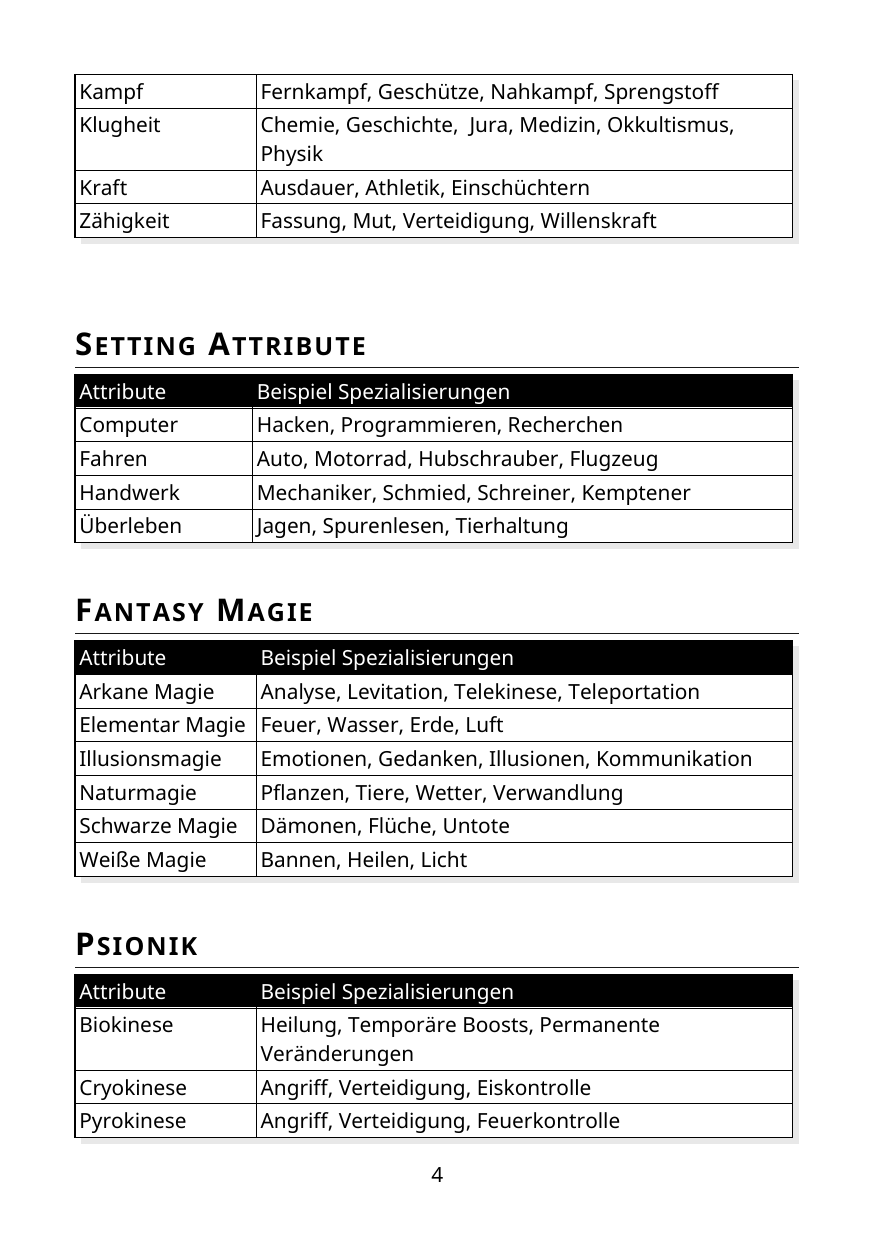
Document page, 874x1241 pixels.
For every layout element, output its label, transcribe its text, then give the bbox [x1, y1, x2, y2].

table_cell Angriff, Verteidigung, Eiskontrolle [257, 1071, 792, 1103]
table_cell Pflanzen, Tiere, Wetter, Verwandlung [257, 776, 792, 808]
table_cell Fernkampf, Geschütze, Nahkampf, Sprengstoff [257, 75, 792, 107]
table_cell Überleben [76, 510, 252, 542]
table_header Beispiel Spezialisierungen [257, 975, 792, 1007]
subtitle Fantasy Magie [75, 588, 799, 633]
table_cell Cryokinese [76, 1071, 256, 1103]
table_cell Dämonen, Flüche, Untote [257, 810, 792, 842]
table_cell Mechaniker, Schmied, Schreiner, Kemptener [253, 476, 792, 508]
table_cell Chemie, Geschichte, Jura, Medizin, Okkultismus, Physik [257, 109, 792, 169]
table_cell Pyrokinese [76, 1104, 256, 1137]
subtitle Setting Attribute [75, 322, 799, 367]
table_cell Biokinese [76, 1009, 256, 1069]
table_cell Schwarze Magie [76, 810, 256, 842]
table_cell Illusionsmagie [76, 742, 256, 775]
table_cell Emotionen, Gedanken, Illusionen, Kommunikation [257, 742, 792, 775]
table_cell Fassung, Mut, Verteidigung, Willenskraft [257, 204, 792, 237]
table_cell Kampf [76, 75, 256, 107]
table_cell Arkane Magie [76, 675, 256, 707]
table_cell Handwerk [76, 476, 252, 508]
table_cell Kraft [76, 171, 256, 203]
table_cell Jagen, Spurenlesen, Tierhaltung [253, 510, 792, 542]
table_cell Weiße Magie [76, 843, 256, 876]
table_cell Computer [76, 409, 252, 441]
table_cell Ausdauer, Athletik, Einschüchtern [257, 171, 792, 203]
table_cell Zähigkeit [76, 204, 256, 237]
table_header Beispiel Spezialisierungen [257, 641, 792, 674]
table_header Attribute [76, 975, 256, 1007]
table_cell Naturmagie [76, 776, 256, 808]
table_cell Fahren [76, 442, 252, 475]
table_cell Auto, Motorrad, Hubschrauber, Flugzeug [253, 442, 792, 475]
table_cell Heilung, Temporäre Boosts, Permanente Veränderungen [257, 1009, 792, 1069]
table_header Beispiel Spezialisierungen [253, 375, 792, 407]
table_cell Feuer, Wasser, Erde, Luft [257, 709, 792, 741]
table_cell Angriff, Verteidigung, Feuerkontrolle [257, 1104, 792, 1137]
table_header Attribute [76, 641, 256, 674]
table_cell Analyse, Levitation, Telekinese, Teleportation [257, 675, 792, 707]
table_cell Elementar Magie [76, 709, 256, 741]
table_cell Bannen, Heilen, Licht [257, 843, 792, 876]
table_cell Hacken, Programmieren, Recherchen [253, 409, 792, 441]
table_cell Klugheit [76, 109, 256, 169]
subtitle Psionik [75, 922, 799, 967]
table_header Attribute [76, 375, 252, 407]
